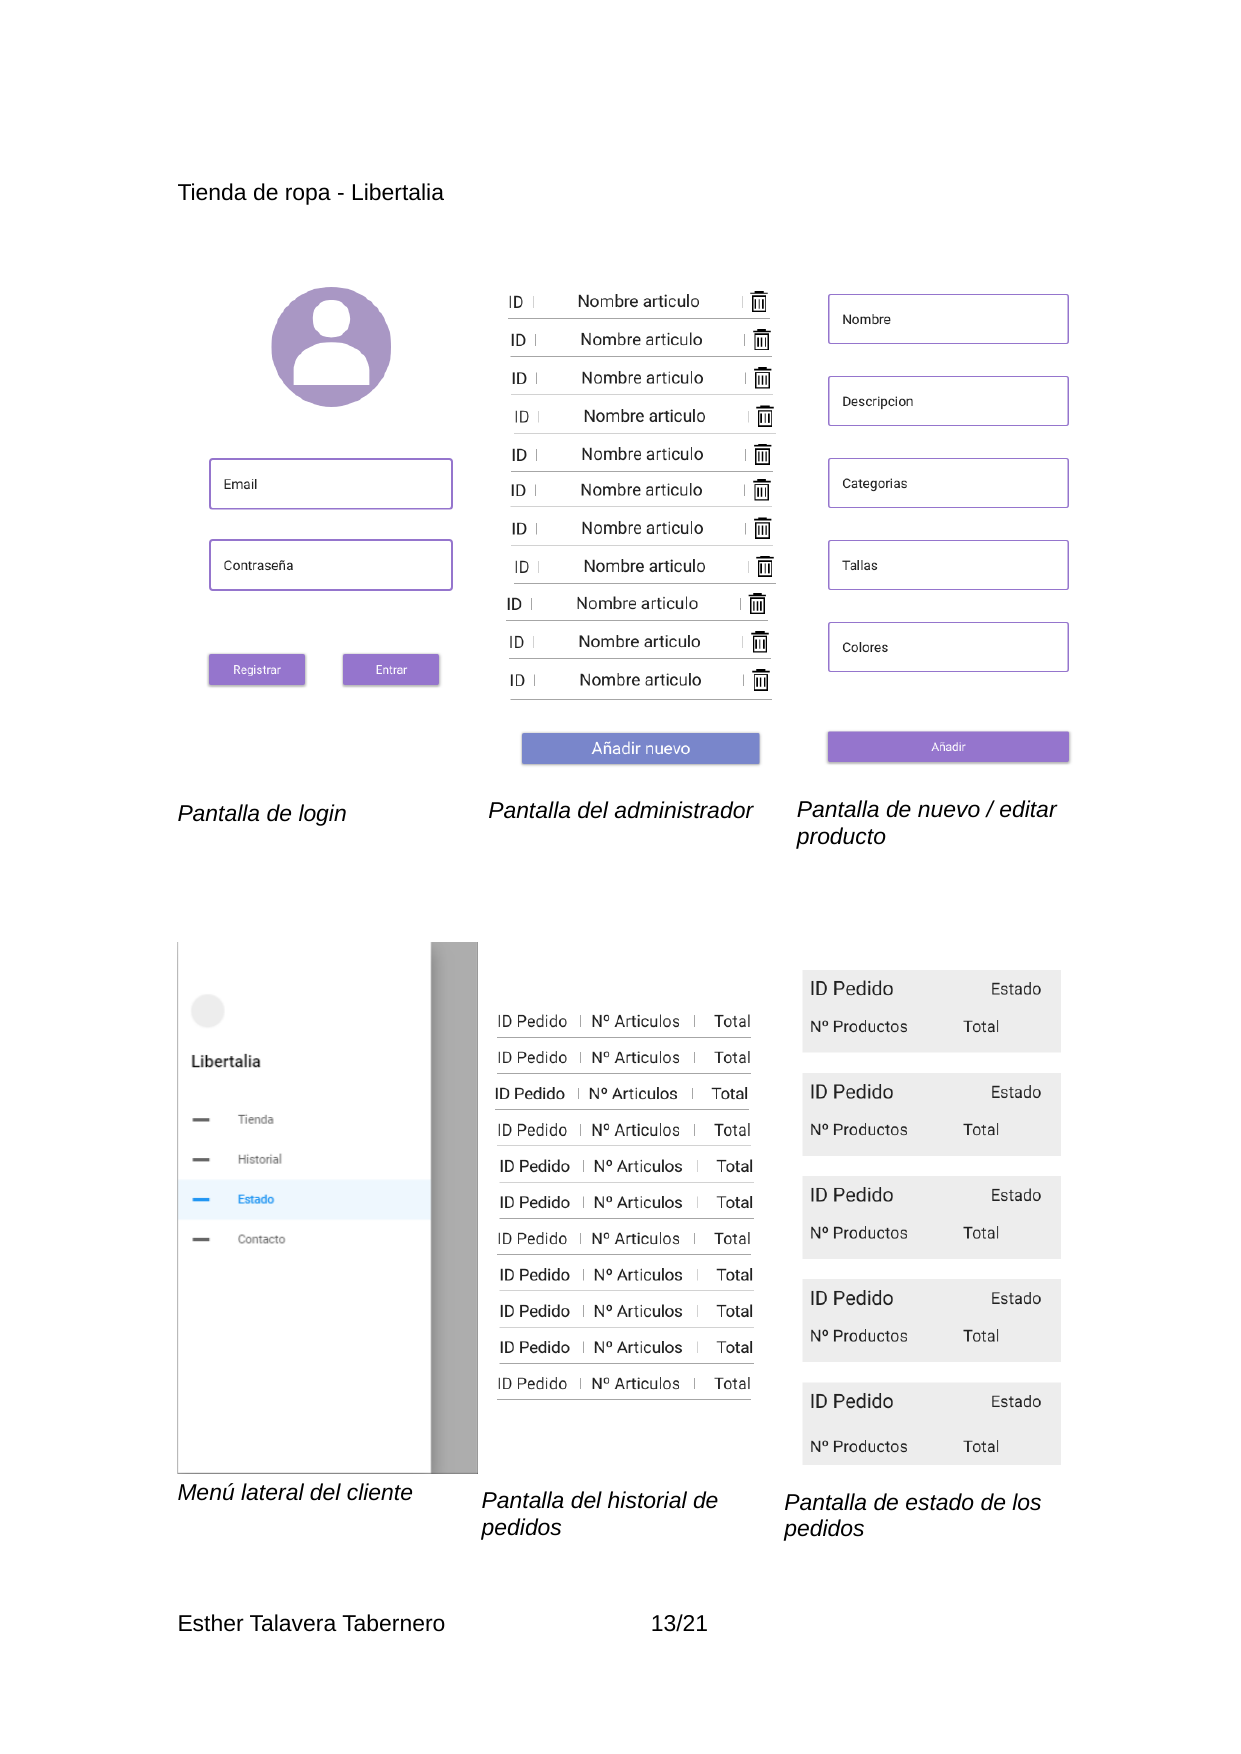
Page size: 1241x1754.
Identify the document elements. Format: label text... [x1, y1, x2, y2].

picture [177, 942, 478, 1474]
text Pantalla del historial de pedidos [481, 1472, 777, 1540]
picture [177, 247, 485, 795]
text Menú lateral del cliente [177, 1474, 478, 1505]
text Pantalla del administrador [488, 792, 793, 823]
text Pantalla de nuevo / editar producto [797, 792, 1100, 849]
text Pantalla de login [177, 795, 485, 826]
text Pantalla de estado de los pedidos [784, 1473, 1078, 1542]
picture [796, 251, 1100, 792]
picture [488, 249, 794, 792]
picture [784, 949, 1079, 1473]
picture [481, 945, 778, 1472]
